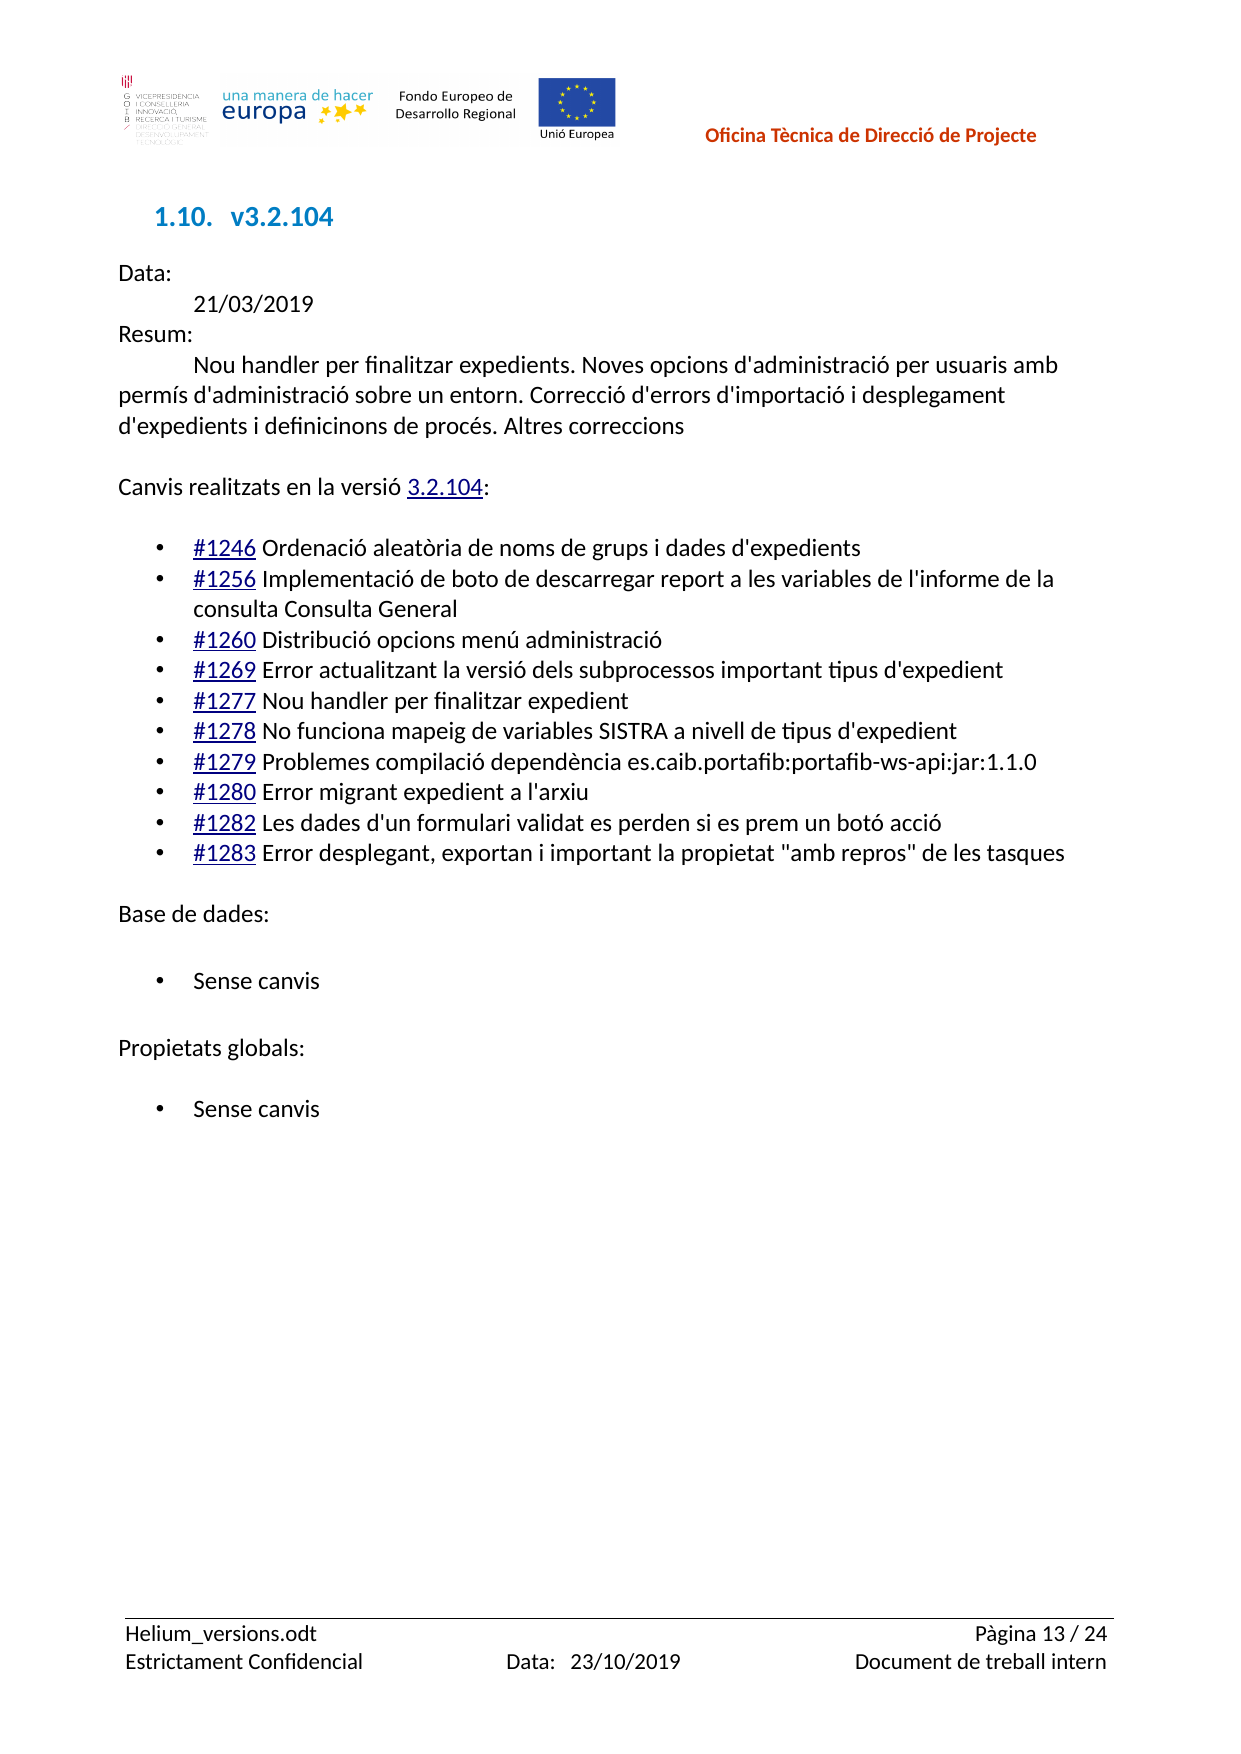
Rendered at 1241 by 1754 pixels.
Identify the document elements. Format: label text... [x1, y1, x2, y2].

list #1277 Nou handler per finalitzar expedient [156, 685, 1122, 715]
picture [219, 73, 621, 147]
text Base de dades: [118, 898, 1122, 929]
text Nou handler per finalitzar expedients. Noves opcions d'administració per usuaris amb permís d'administració sobre un entorn. Correcció d'errors d'importació i desplegament d'expedients i definicinons de procés. Altres correccions [118, 349, 1122, 441]
text Canvis realitzats en la versió 3.2.104: [118, 471, 1122, 502]
text 21/03/2019 [118, 288, 1122, 319]
list #1279 Problemes compilació dependència es.caib.portafib:portafib-ws-api:jar:1.1.0 [156, 746, 1122, 776]
list #1282 Les dades d'un formulari validat es perden si es prem un botó acció [156, 807, 1122, 837]
list #1280 Error migrant expedient a l'arxiu [156, 776, 1122, 807]
text Propietats globals: [118, 1032, 1122, 1063]
list Sense canvis [156, 966, 1122, 996]
list #1283 Error desplegant, exportan i important la propietat "amb repros" de les tasques [156, 837, 1122, 868]
text Resum: [118, 319, 1122, 349]
list Sense canvis [156, 1093, 1122, 1124]
text Data: [118, 258, 1122, 288]
list #1269 Error actualitzant la versió dels subprocessos important tipus d'expedient [156, 654, 1122, 685]
picture [118, 73, 213, 147]
list #1256 Implementació de boto de descarregar report a les variables de l'informe de la consulta Consulta General [156, 563, 1122, 624]
list #1260 Distribució opcions menú administració [156, 624, 1122, 654]
subtitle v3.2.104 [153, 198, 1122, 234]
list #1278 No funciona mapeig de variables SISTRA a nivell de tipus d'expedient [156, 715, 1122, 746]
list #1246 Ordenació aleatòria de noms de grups i dades d'expedients [156, 532, 1122, 563]
